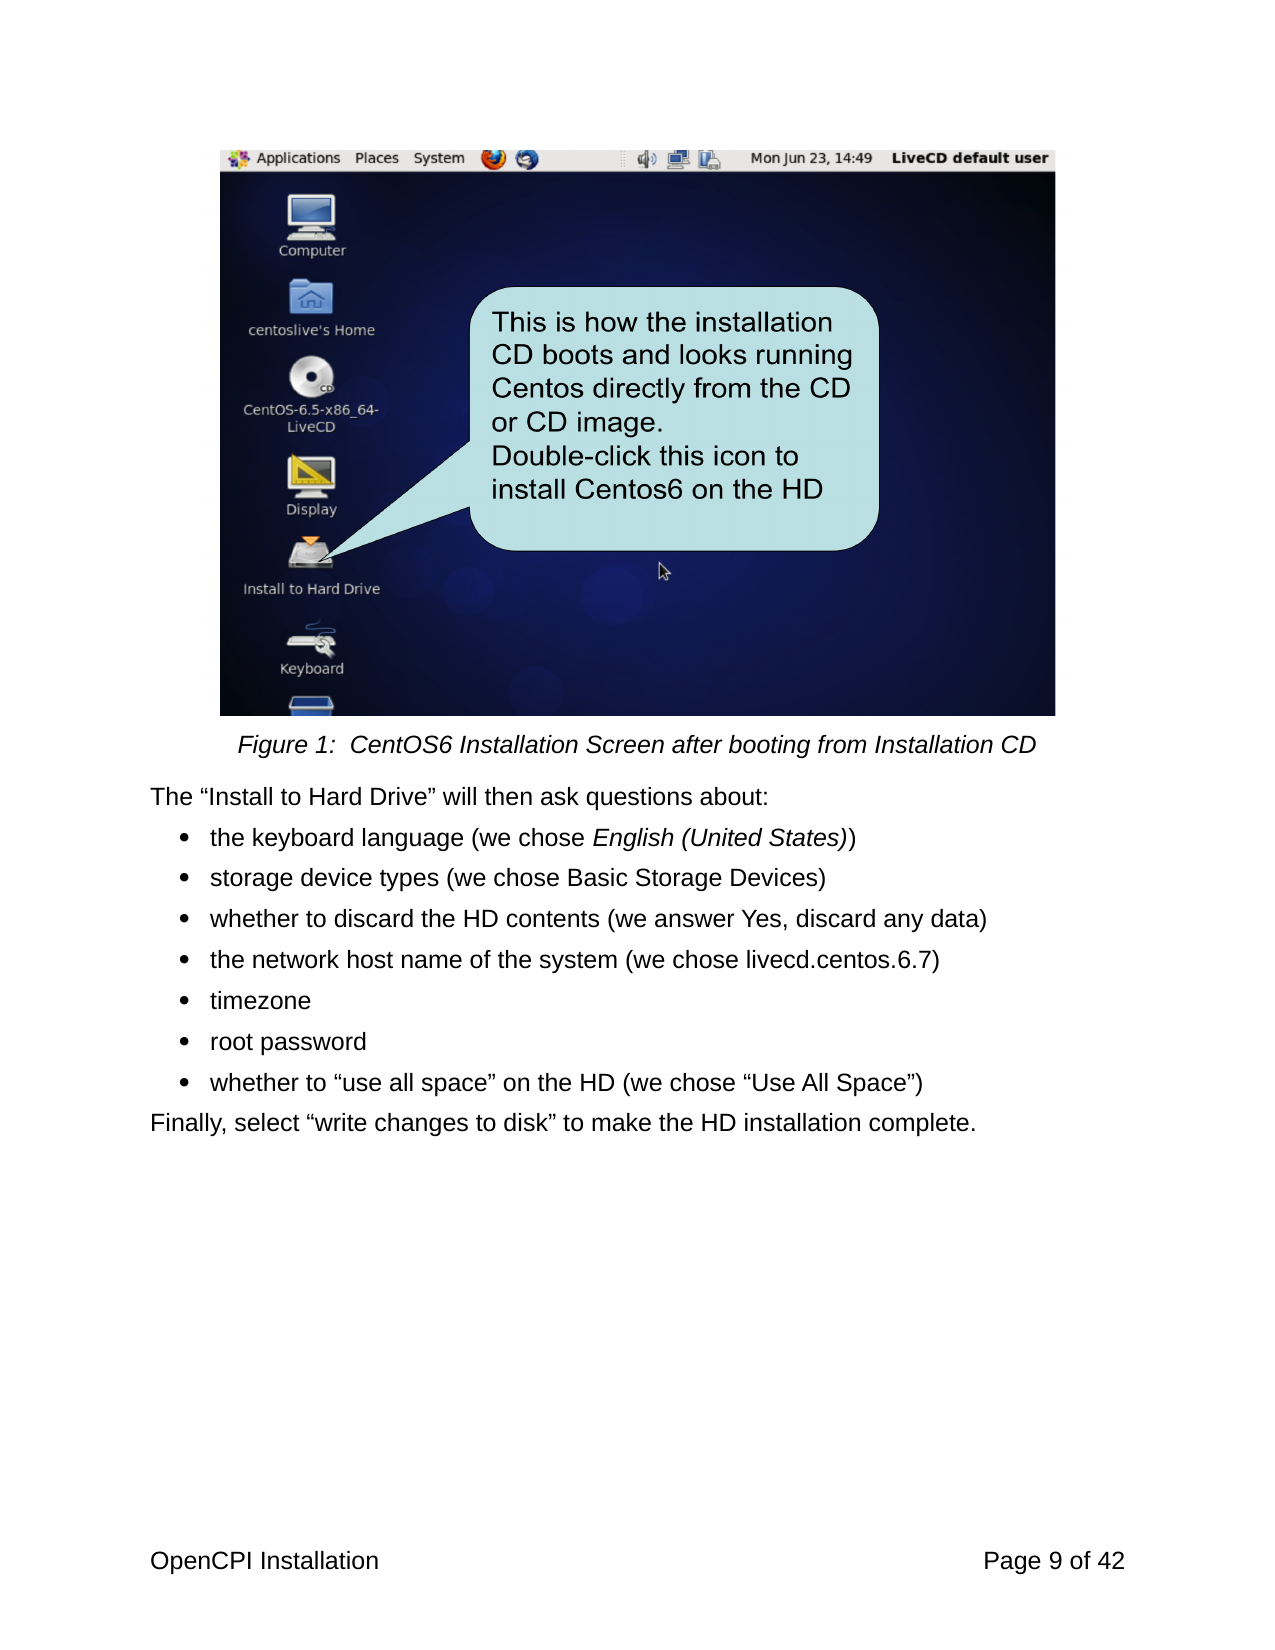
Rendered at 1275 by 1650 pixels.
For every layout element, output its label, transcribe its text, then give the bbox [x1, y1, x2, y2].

list whether to discard the HD contents (we answer Yes, discard any data) [180, 904, 1125, 933]
text Finally, select “write changes to disk” to make the HD installation complete. [150, 1108, 1125, 1137]
list root password [180, 1027, 1125, 1056]
list whether to “use all space” on the HD (we chose “Use All Space”) [180, 1067, 1125, 1096]
text The “Install to Hard Drive” will then ask questions about: [150, 782, 1125, 811]
list the network host name of the system (we chose livecd.centos.6.7) [180, 945, 1125, 974]
list storage device types (we chose Basic Storage Devices) [180, 863, 1125, 892]
picture [198, 150, 1077, 716]
list timezone [180, 986, 1125, 1015]
list the keyboard language (we chose English (United States)) [180, 822, 1125, 851]
text Figure 1: CentOS6 Installation Screen after booting from Installation CD [150, 731, 1125, 759]
